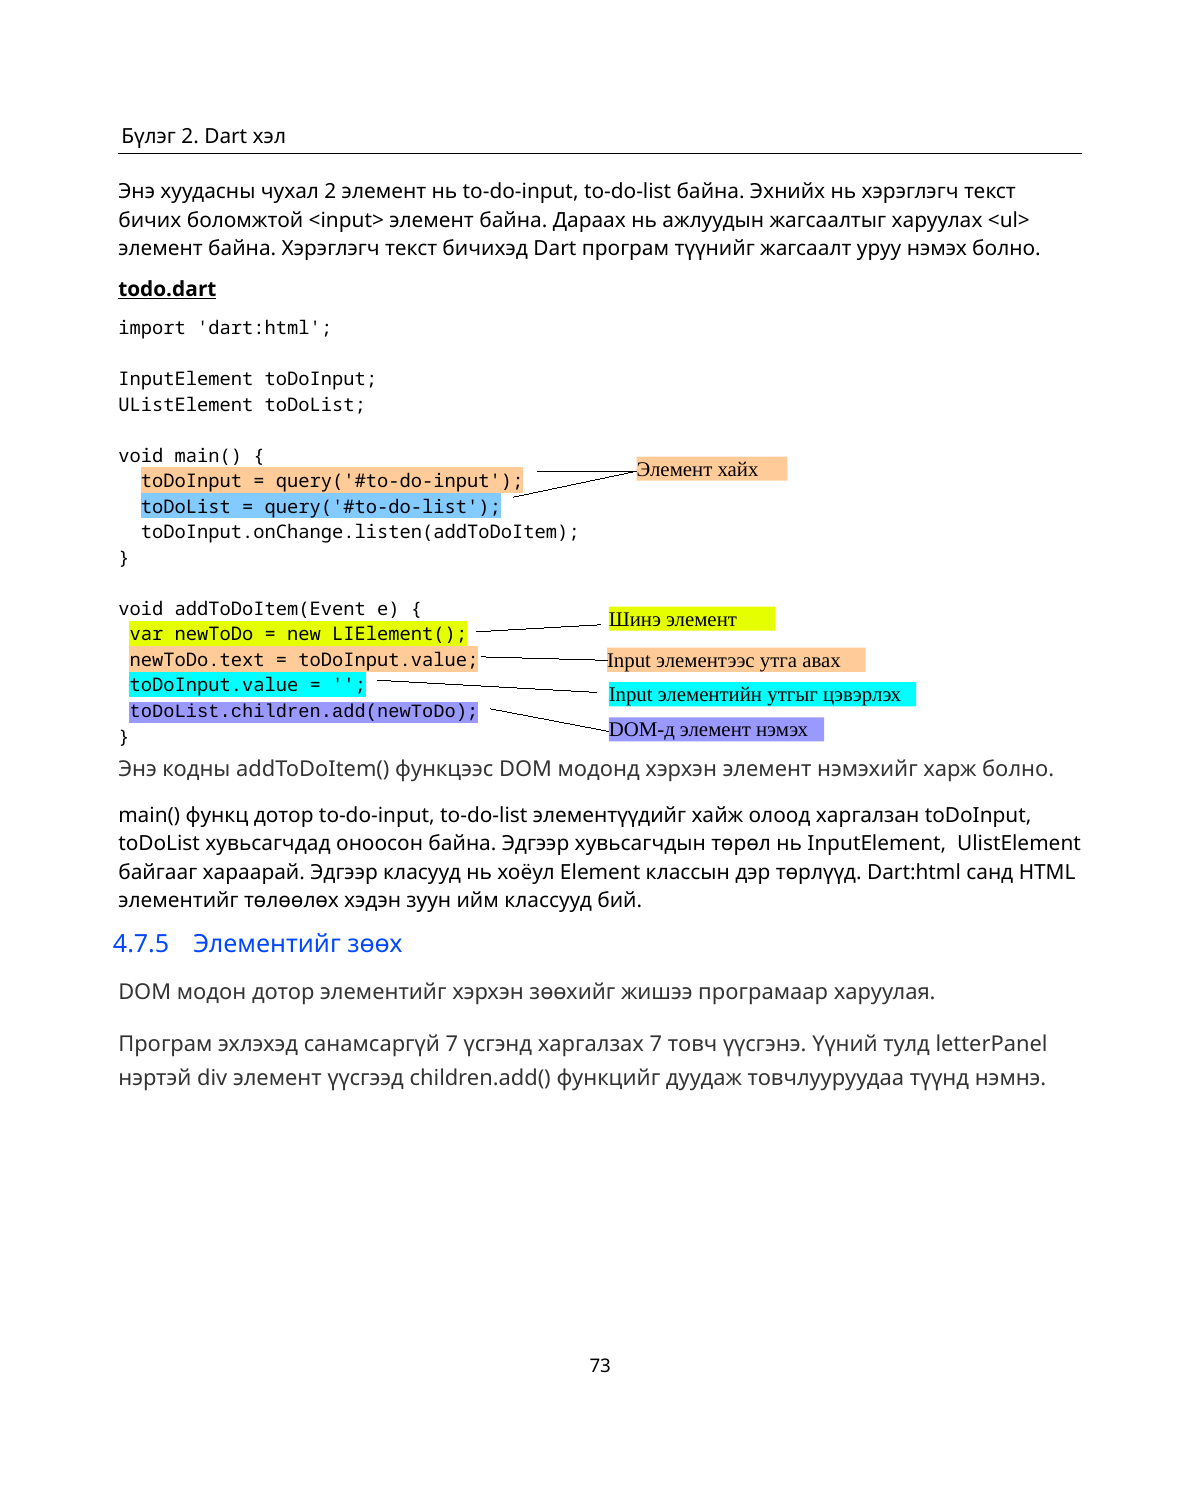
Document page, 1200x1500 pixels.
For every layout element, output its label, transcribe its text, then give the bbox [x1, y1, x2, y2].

text } [118, 544, 1082, 569]
text import 'dart:html'; [118, 314, 1082, 340]
text Програм эхлэхэд санамсаргүй 7 үсгэнд харгалзах 7 товч үүсгэнэ. Үүний тулд letterPanel нэртэй div элемент үүсгээд children.add() функцийг дуудаж товчлууруудаа түүнд нэмнэ. [118, 1023, 1082, 1092]
text toDoList.children.add(newToDo); [118, 697, 1082, 723]
subtitle Элементийг зөөх [106, 926, 1082, 960]
text toDoInput.onChange.listen(addToDoItem); [118, 518, 1082, 544]
text void addToDoItem(Event e) { [118, 595, 1082, 621]
text } [118, 723, 1082, 748]
text newToDo.text = toDoInput.value; [118, 646, 1082, 672]
text Энэ кодны addToDoItem() функцээс DOM модонд хэрхэн элемент нэмэхийг харж болно. [118, 748, 1082, 783]
text toDoInput = query('#to-do-input'); [118, 467, 1082, 493]
text UListElement toDoList; [118, 391, 1082, 416]
text toDoList = query('#to-do-list'); [118, 493, 1082, 518]
text Энэ хуудасны чухал 2 элемент нь to-do-input, to-do-list байна. Эхнийх нь хэрэглэгч текст бичих боломжтой <input> элемент байна. Дараах нь ажлуудын жагсаалтыг харуулах <ul> элемент байна. Хэрэглэгч текст бичихэд Dart програм түүнийг жагсаалт уруу нэмэх болно. [118, 177, 1082, 262]
text toDoInput.value = ''; [118, 672, 1082, 697]
text main() функц дотор to-do-input, to-do-list элементүүдийг хайж олоод харгалзан toDoInput, toDoList хувьсагчдад оноосон байна. Эдгээр хувьсагчдын төрөл нь InputElement, UlistElement байгааг хараарай. Эдгээр класууд нь хоёул Element классын дэр төрлүүд. Dart:html санд HTML элементийг төлөөлөх хэдэн зуун ийм классууд бий. [118, 800, 1082, 914]
text void main() { [118, 442, 1082, 467]
text InputElement toDoInput; [118, 365, 1082, 391]
text DOM модон дотор элементийг хэрхэн зөөхийг жишээ програмаар харуулая. [118, 972, 1082, 1006]
text var newToDo = new LIElement(); [118, 621, 1082, 646]
text todo.dart [118, 274, 1082, 302]
